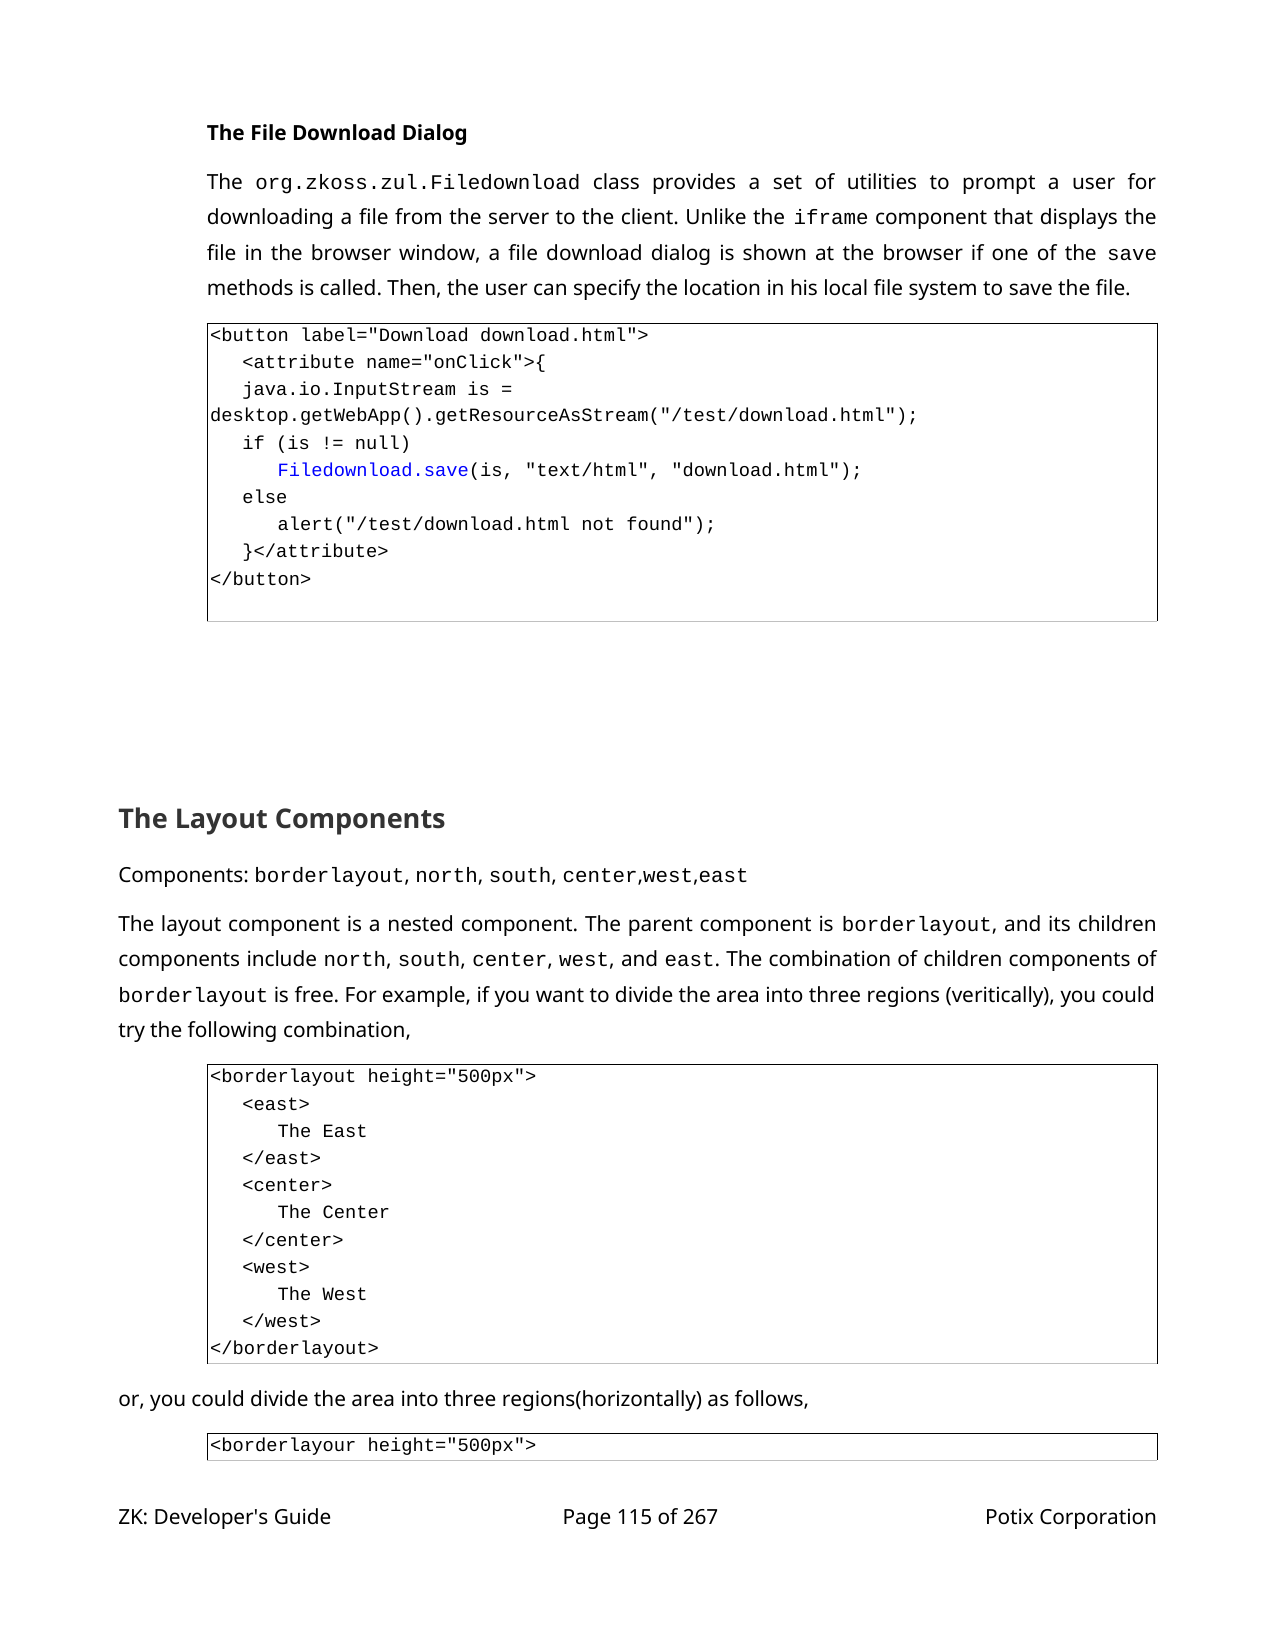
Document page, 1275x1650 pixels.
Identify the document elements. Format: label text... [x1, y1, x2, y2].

text The layout component is a nested component. The parent component is borderlayout, and its children components include north, south, center, west, and east. The combination of children components of borderlayout is free. For example, if you want to divide the area into three regions (veritically), you could try the following combination, [118, 909, 1157, 1044]
text </west> [208, 1309, 1157, 1333]
text The West [208, 1282, 1157, 1306]
text <west> [208, 1255, 1157, 1279]
text </button> [208, 566, 1157, 591]
text </east> [208, 1146, 1157, 1170]
text <borderlayout height="500px"> [208, 1065, 1157, 1089]
text <center> [208, 1173, 1157, 1197]
text <button label="Download download.html"> [208, 324, 1157, 347]
text else [208, 485, 1157, 509]
text <attribute name="onClick">{ [208, 349, 1157, 374]
subtitle The Layout Components [118, 799, 1157, 836]
text }</attribute> [208, 539, 1157, 563]
text or, you could divide the area into three regions(horizontally) as follows, [118, 1384, 1157, 1412]
text </borderlayout> [208, 1336, 1157, 1363]
text Components: borderlayout, north, south, center,west,east [118, 860, 1157, 888]
text The Center [208, 1200, 1157, 1224]
text java.io.InputStream is = desktop.getWebApp().getResourceAsStream("/test/download.html"); [208, 377, 1157, 428]
text <east> [208, 1092, 1157, 1116]
text alert("/test/download.html not found"); [208, 512, 1157, 536]
text The East [208, 1119, 1157, 1143]
text The org.zkoss.zul.Filedownload class provides a set of utilities to prompt a user for downloading a file from the server to the client. Unlike the iframe component that displays the file in the browser window, a file download dialog is shown at the browser if one of the save methods is called. Then, the user can specify the location in his local file system to save the file. [207, 167, 1157, 302]
text <borderlayour height="500px"> [208, 1434, 1157, 1460]
subtitle The File Download Dialog [207, 118, 1157, 146]
text if (is != null) [208, 431, 1157, 455]
text </center> [208, 1227, 1157, 1252]
text Filedownload.save(is, "text/html", "download.html"); [208, 458, 1157, 482]
